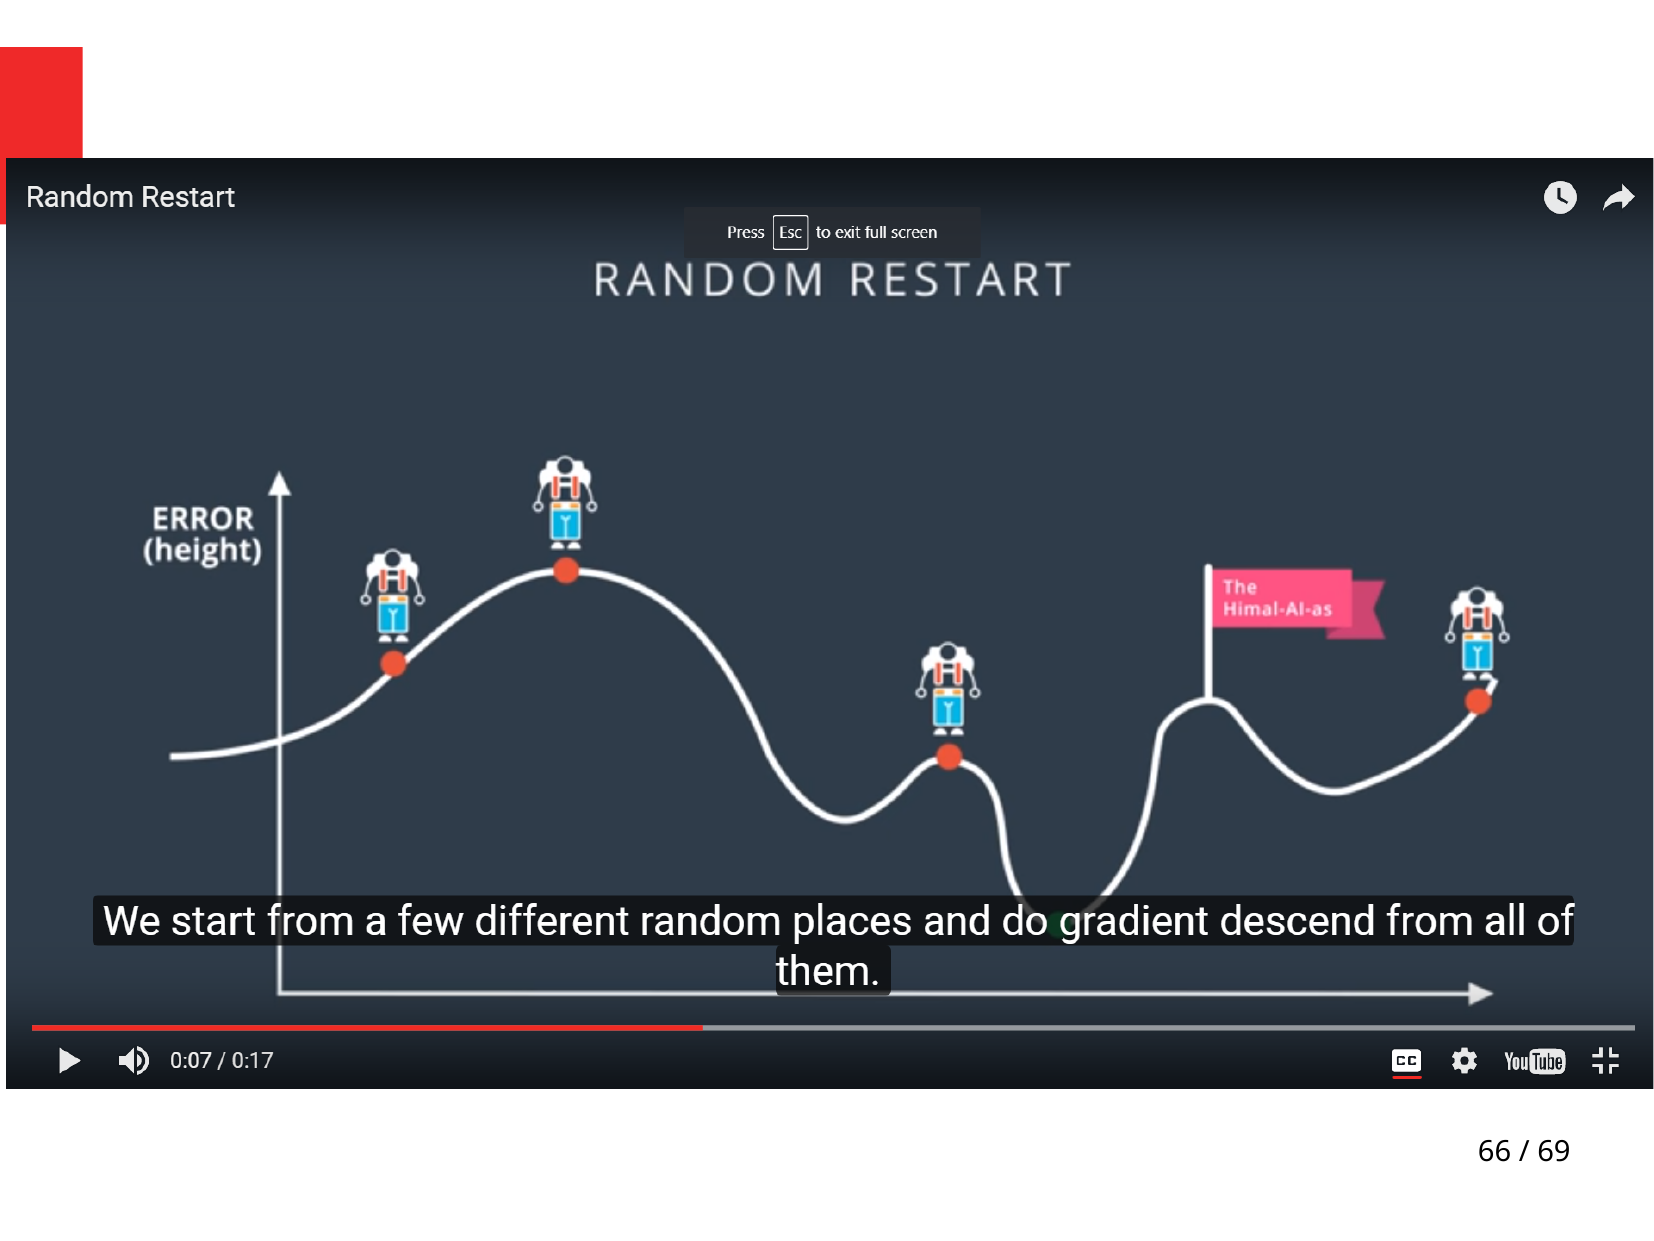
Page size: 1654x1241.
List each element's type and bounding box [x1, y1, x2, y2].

picture [6, 158, 1654, 1089]
